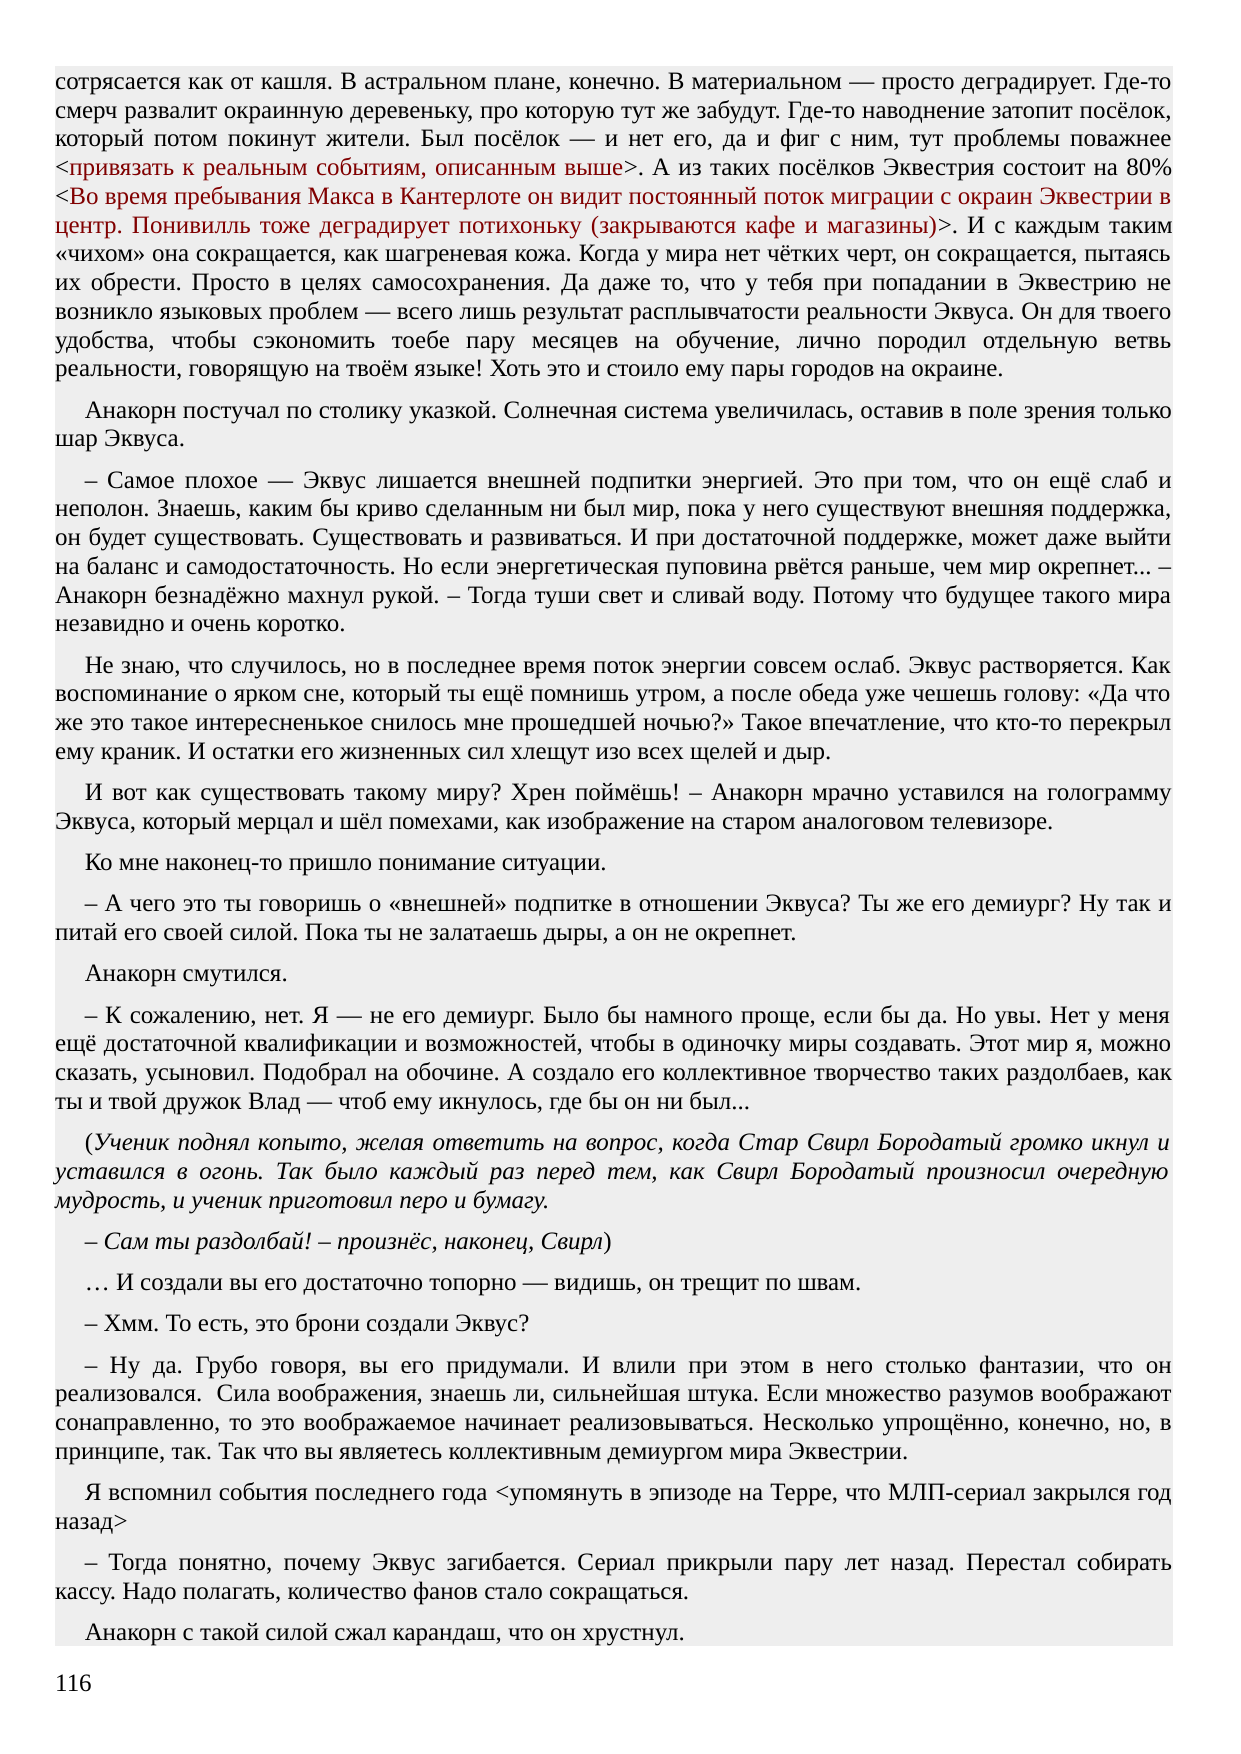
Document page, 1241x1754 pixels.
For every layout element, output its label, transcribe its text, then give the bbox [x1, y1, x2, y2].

text (Ученик поднял копыто, желая ответить на вопрос, когда Стар Свирл Бородатый громко икнул и уставился в огонь. Так было каждый раз перед тем, как Свирл Бородатый произносил очередную мудрость, и ученик приготовил перо и бумагу. [55, 1127, 1173, 1213]
text – Сам ты раздолбай! – произнёс, наконец, Свирл) [55, 1226, 1173, 1255]
text – А чего это ты говоришь о «внешней» подпитке в отношении Эквуса? Ты же его демиург? Ну так и питай его своей силой. Пока ты не залатаешь дыры, а он не окрепнет. [55, 888, 1173, 946]
text Анакорн смутился. [55, 958, 1173, 987]
text – К сожалению, нет. Я — не его демиург. Было бы намного проще, если бы да. Но увы. Нет у меня ещё достаточной квалификации и возможностей, чтобы в одиночку миры создавать. Этот мир я, можно сказать, усыновил. Подобрал на обочине. А создало его коллективное творчество таких раздолбаев, как ты и твой дружок Влад — чтоб ему икнулось, где бы он ни был... [55, 1000, 1173, 1115]
text Я вспомнил события последнего года <упомянуть в эпизоде на Терре, что МЛП-сериал закрылся год назад> [55, 1477, 1173, 1535]
text – Хмм. То есть, это брони создали Эквус? [55, 1308, 1173, 1337]
text Анакорн постучал по столику указкой. Солнечная система увеличилась, оставив в поле зрения только шар Эквуса. [55, 395, 1173, 452]
text сотрясается как от кашля. В астральном плане, конечно. В материальном — просто деградирует. Где-то смерч развалит окраинную деревеньку, про которую тут же забудут. Где-то наводнение затопит посёлок, который потом покинут жители. Был посёлок — и нет его, да и фиг с ним, тут проблемы поважнее <привязать к реальным событиям, описанным выше>. А из таких посёлков Эквестрия состоит на 80% <Во время пребывания Макса в Кантерлоте он видит постоянный поток миграции с окраин Эквестрии в центр. Понивилль тоже деградирует потихоньку (закрываются кафе и магазины)>. И с каждым таким «чихом» она сокращается, как шагреневая кожа. Когда у мира нет чётких черт, он сокращается, пытаясь их обрести. Просто в целях самосохранения. Да даже то, что у тебя при попадании в Эквестрию не возникло языковых проблем — всего лишь результат расплывчатости реальности Эквуса. Он для твоего удобства, чтобы сэкономить тоебе пару месяцев на обучение, лично породил отдельную ветвь реальности, говорящую на твоём языке! Хоть это и стоило ему пары городов на окраине. [55, 66, 1173, 382]
text Анакорн с такой силой сжал карандаш, что он хрустнул. [55, 1617, 1173, 1646]
text … И создали вы его достаточно топорно — видишь, он трещит по швам. [55, 1267, 1173, 1296]
text – Ну да. Грубо говоря, вы его придумали. И влили при этом в него столько фантазии, что он реализовался. Сила воображения, знаешь ли, сильнейшая штука. Если множество разумов воображают сонаправленно, то это воображаемое начинает реализовываться. Несколько упрощённо, конечно, но, в принципе, так. Так что вы являетесь коллективным демиургом мира Эквестрии. [55, 1350, 1173, 1465]
text – Тогда понятно, почему Эквус загибается. Сериал прикрыли пару лет назад. Перестал собирать кассу. Надо полагать, количество фанов стало сокращаться. [55, 1547, 1173, 1605]
text И вот как существовать такому миру? Хрен поймёшь! – Анакорн мрачно уставился на голограмму Эквуса, который мерцал и шёл помехами, как изображение на старом аналоговом телевизоре. [55, 777, 1173, 835]
text Ко мне наконец-то пришло понимание ситуации. [55, 847, 1173, 876]
text Не знаю, что случилось, но в последнее время поток энергии совсем ослаб. Эквус растворяется. Как воспоминание о ярком сне, который ты ещё помнишь утром, а после обеда уже чешешь голову: «Да что же это такое интересненькое снилось мне прошедшей ночью?» Такое впечатление, что кто-то перекрыл ему краник. И остатки его жизненных сил хлещут изо всех щелей и дыр. [55, 650, 1173, 765]
text – Самое плохое — Эквус лишается внешней подпитки энергией. Это при том, что он ещё слаб и неполон. Знаешь, каким бы криво сделанным ни был мир, пока у него существуют внешняя поддержка, он будет существовать. Существовать и развиваться. И при достаточной поддержке, может даже выйти на баланс и самодостаточность. Но если энергетическая пуповина рвётся раньше, чем мир окрепнет... – Анакорн безнадёжно махнул рукой. – Тогда туши свет и сливай воду. Потому что будущее такого мира незавидно и очень коротко. [55, 465, 1173, 637]
